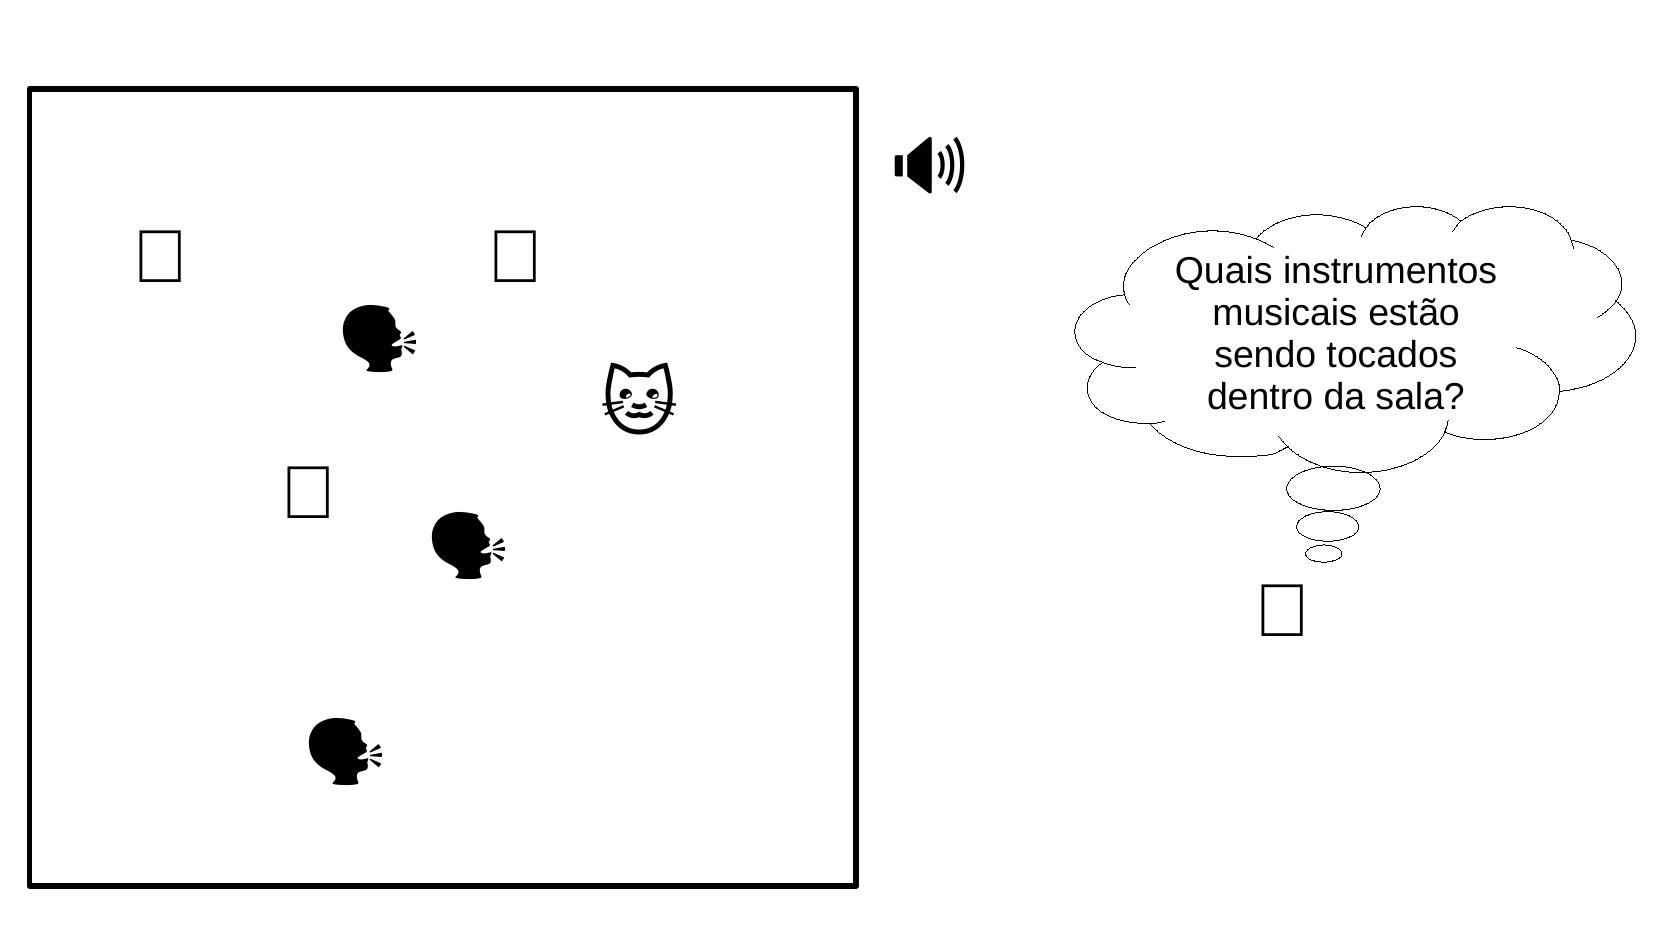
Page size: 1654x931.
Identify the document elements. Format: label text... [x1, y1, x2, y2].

text_box 🗣️ [324, 295, 502, 414]
text_box 🔊 [856, 118, 1004, 237]
text_box 🥁 [118, 206, 296, 306]
text_box Quais instrumentos musicais estão sendo tocados dentro da sala? [1074, 206, 1636, 542]
text_box 🗣️ [290, 708, 414, 808]
text_box 🎹 [265, 442, 389, 542]
text_box 🎻 [472, 206, 596, 306]
text_box 🤨 [1240, 561, 1388, 680]
text_box 🐱 [585, 354, 709, 454]
text_box 🗣️ [413, 501, 537, 601]
